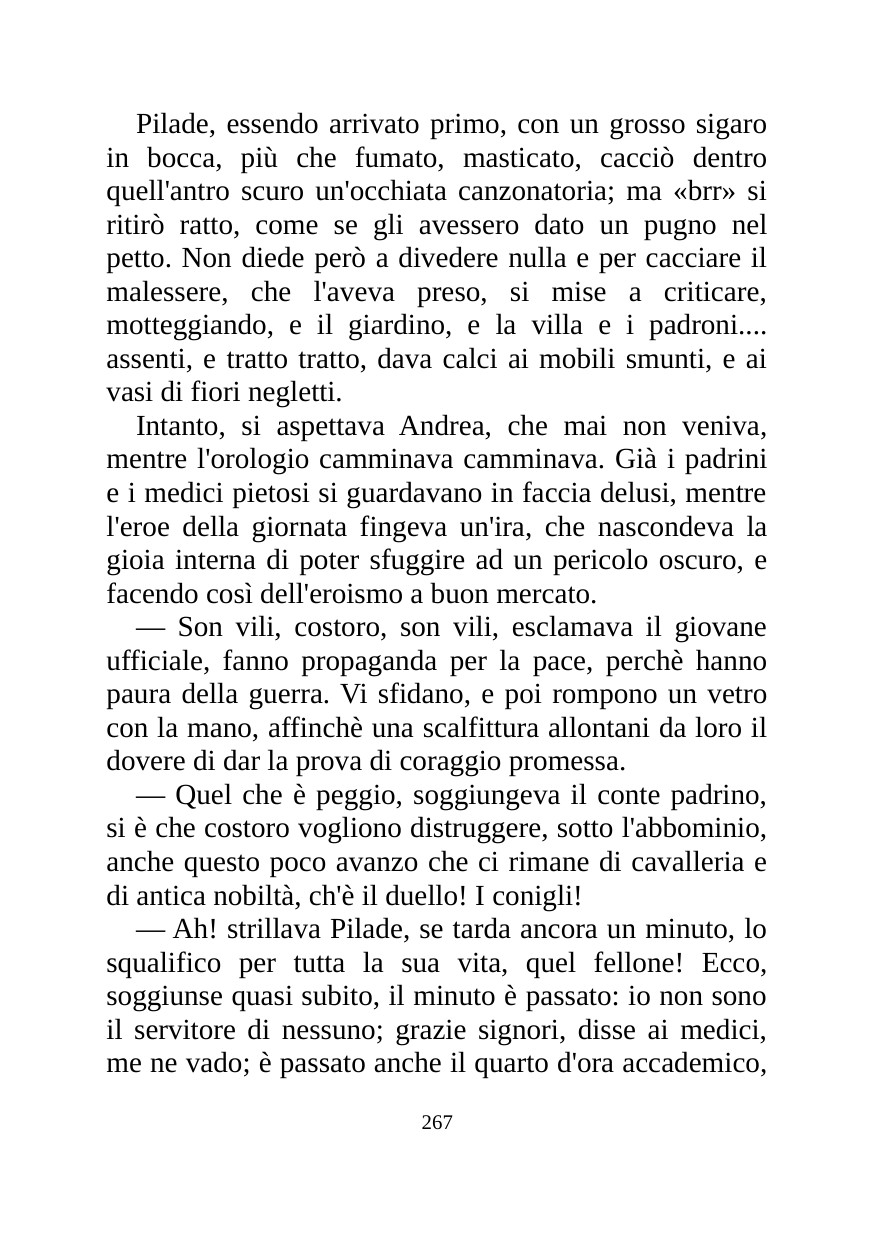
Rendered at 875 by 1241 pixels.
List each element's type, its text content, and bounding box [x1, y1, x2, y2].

text Intanto, si aspettava Andrea, che mai non veniva, mentre l'orologio camminava camminava. Già i padrini e i medici pietosi si guardavano in faccia delusi, mentre l'eroe della giornata fingeva un'ira, che nascondeva la gioia interna di poter sfuggire ad un pericolo oscuro, e facendo così dell'eroismo a buon mercato. [106, 408, 768, 609]
text — Ah! strillava Pilade, se tarda ancora un minuto, lo squalifico per tutta la sua vita, quel fellone! Ecco, soggiunse quasi subito, il minuto è passato: io non sono il servitore di nessuno; grazie signori, disse ai medici, me ne vado; è passato anche il quarto d'ora accademico, [106, 911, 768, 1079]
text — Quel che è peggio, soggiungeva il conte padrino, si è che costoro vogliono distruggere, sotto l'abbominio, anche questo poco avanzo che ci rimane di cavalleria e di antica nobiltà, ch'è il duello! I conigli! [106, 777, 768, 911]
text Pilade, essendo arrivato primo, con un grosso sigaro in bocca, più che fumato, masticato, cacciò dentro quell'antro scuro un'occhiata canzonatoria; ma «brr» si ritirò ratto, come se gli avessero dato un pugno nel petto. Non diede però a divedere nulla e per cacciare il malessere, che l'aveva preso, si mise a criticare, motteggiando, e il giardino, e la villa e i padroni.... assenti, e tratto tratto, dava calci ai mobili smunti, e ai vasi di fiori negletti. [106, 106, 768, 408]
text — Son vili, costoro, son vili, esclamava il giovane ufficiale, fanno propaganda per la pace, perchè hanno paura della guerra. Vi sfidano, e poi rompono un vetro con la mano, affinchè una scalfittura allontani da loro il dovere di dar la prova di coraggio promessa. [106, 609, 768, 777]
